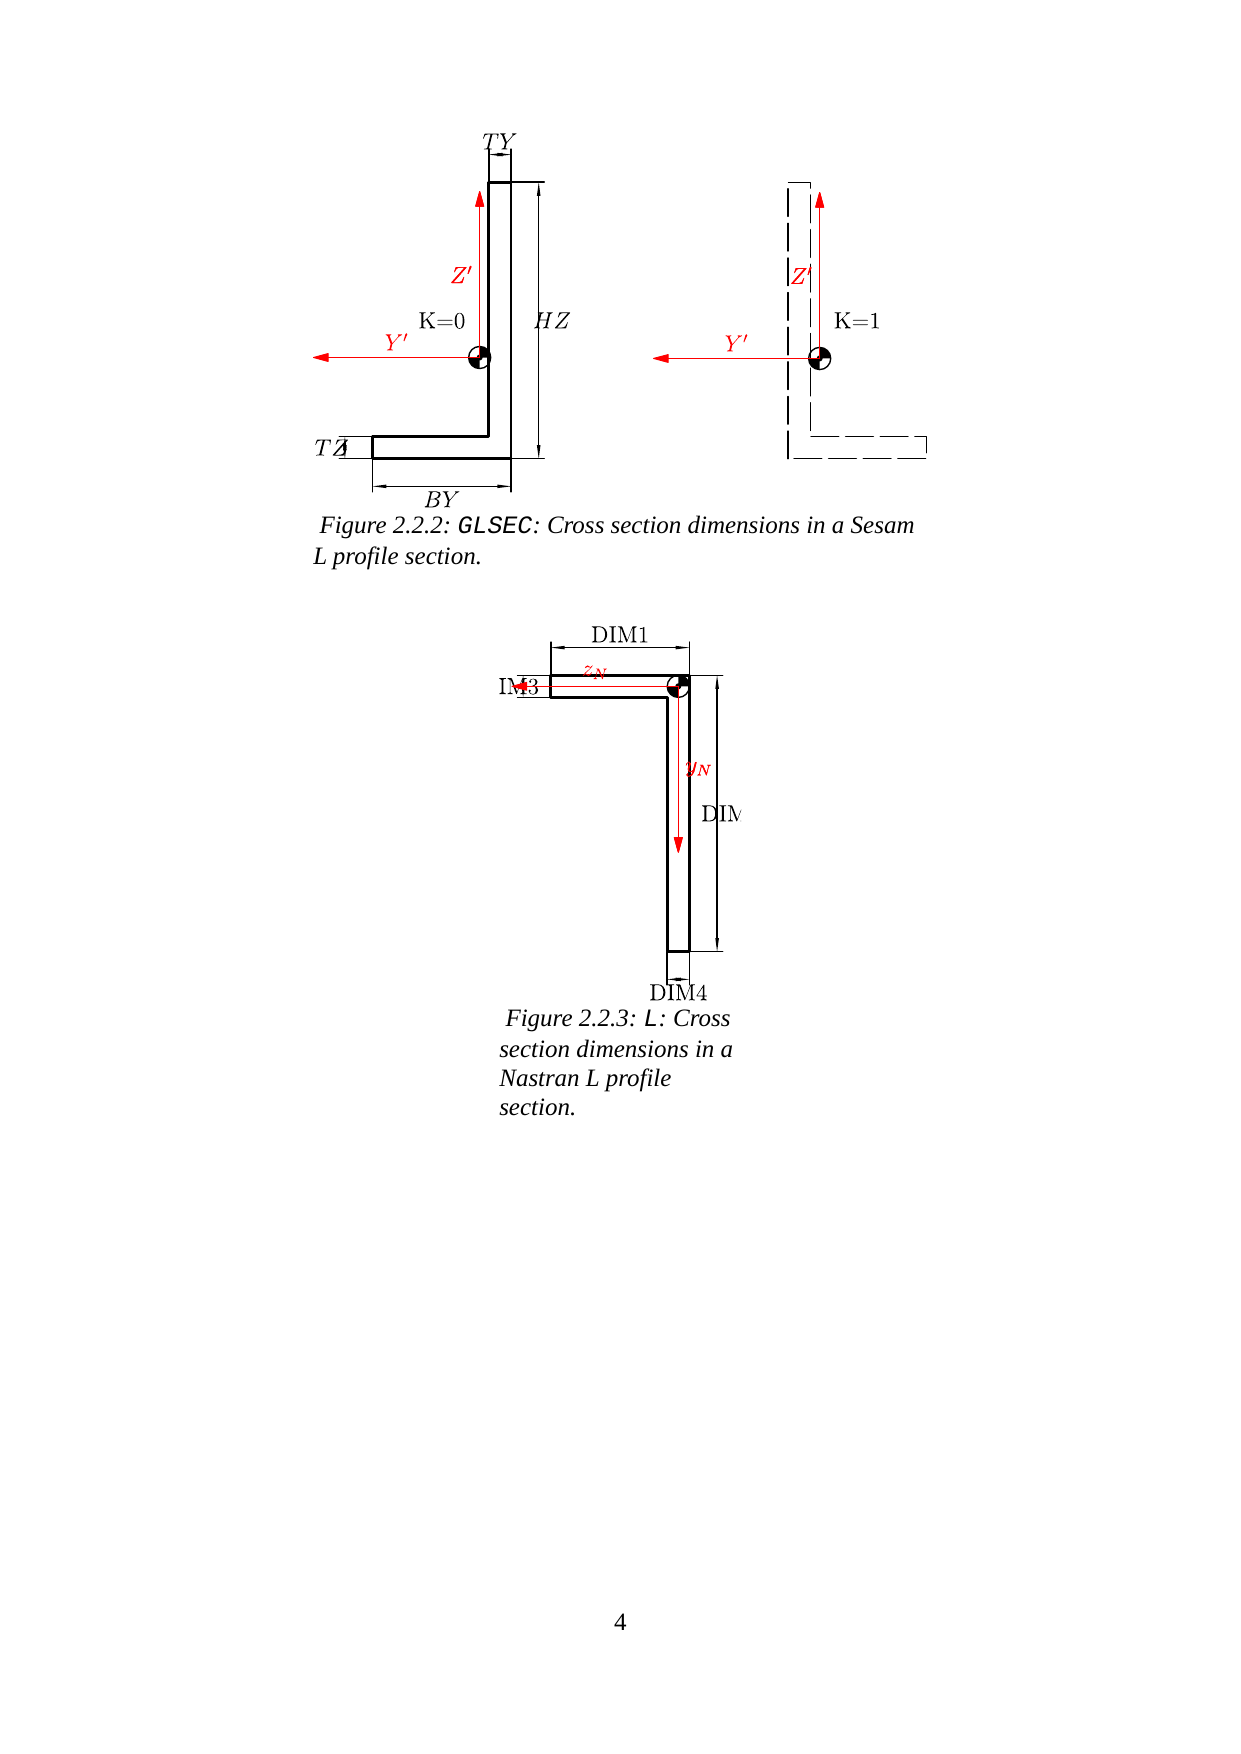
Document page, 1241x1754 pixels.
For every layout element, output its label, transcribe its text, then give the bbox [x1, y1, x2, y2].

text Figure 2.2.2: GLSEC: Cross section dimensions in a Sesam L profile section. [313, 131, 927, 570]
text Figure 2.2.3: L: Cross section dimensions in a Nastran L profile section. [499, 624, 741, 1120]
